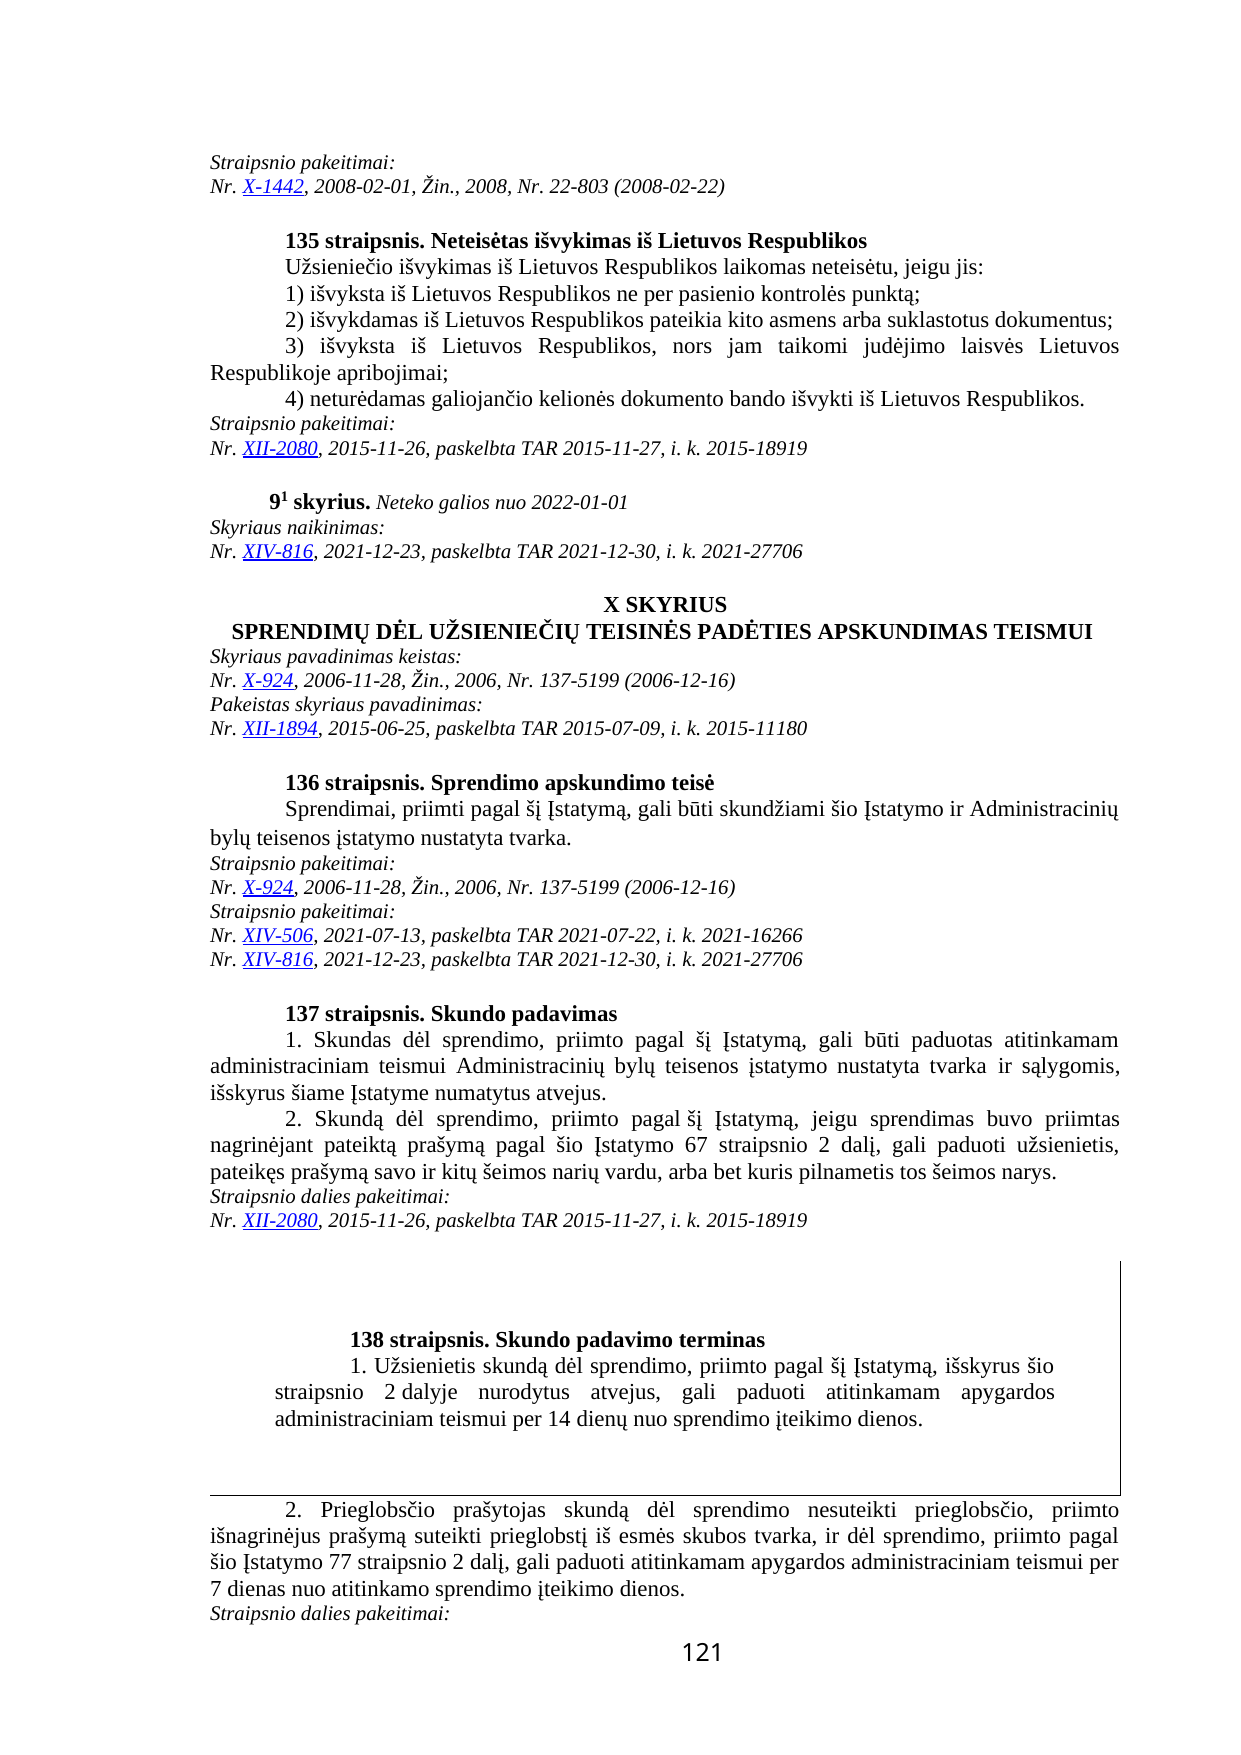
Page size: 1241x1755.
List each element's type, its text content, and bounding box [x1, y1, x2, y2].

text 3) išvyksta iš Lietuvos Respublikos, nors jam taikomi judėjimo laisvės Lietuvos Respublikoje apribojimai; [210, 332, 1120, 385]
text 135 straipsnis. Neteisėtas išvykimas iš Lietuvos Respublikos [210, 227, 1120, 253]
text Nr. XII-1894, 2015-06-25, paskelbta TAR 2015-07-09, i. k. 2015-11180 [210, 716, 1120, 740]
text 1. Užsienietis skundą dėl sprendimo, priimto pagal šį Įstatymą, išskyrus šio straipsnio 2 dalyje nurodytus atvejus, gali paduoti atitinkamam apygardos administraciniam teismui per 14 dienų nuo sprendimo įteikimo dienos. [210, 1352, 1120, 1495]
text Nr. XII-2080, 2015-11-26, paskelbta TAR 2015-11-27, i. k. 2015-18919 [210, 435, 1120, 459]
text Nr. X-924, 2006-11-28, Žin., 2006, Nr. 137-5199 (2006-12-16) [210, 875, 1120, 899]
text Nr. XIV-506, 2021-07-13, paskelbta TAR 2021-07-22, i. k. 2021-16266 [210, 923, 1120, 947]
text Skyriaus naikinimas: [210, 514, 1120, 539]
text Straipsnio dalies pakeitimai: [210, 1601, 1120, 1625]
text SPRENDIMŲ DĖL UŽSIENIEČIŲ TEISINĖS PADĖTIES APSKUNDIMAS TEISMUI [210, 618, 1120, 644]
text 2) išvykdamas iš Lietuvos Respublikos pateikia kito asmens arba suklastotus dokumentus; [210, 306, 1120, 332]
text Straipsnio dalies pakeitimai: [210, 1184, 1120, 1208]
text Straipsnio pakeitimai: [210, 411, 1120, 435]
text 2. Skundą dėl sprendimo, priimto pagal šį Įstatymą, jeigu sprendimas buvo priimtas nagrinėjant pateiktą prašymą pagal šio Įstatymo 67 straipsnio 2 dalį, gali paduoti užsienietis, pateikęs prašymą savo ir kitų šeimos narių vardu, arba bet kuris pilnametis tos šeimos narys. [210, 1105, 1120, 1184]
text 138 straipsnis. Skundo padavimo terminas [210, 1261, 1120, 1352]
text Nr. XIV-816, 2021-12-23, paskelbta TAR 2021-12-30, i. k. 2021-27706 [210, 539, 1120, 563]
text X SKYRIUS [210, 591, 1120, 618]
text Skyriaus pavadinimas keistas: [210, 644, 1120, 668]
text 1. Skundas dėl sprendimo, priimto pagal šį Įstatymą, gali būti paduotas atitinkamam administraciniam teismui Administracinių bylų teisenos įstatymo nustatyta tvarka ir sąlygomis, išskyrus šiame Įstatyme numatytus atvejus. [210, 1026, 1120, 1105]
text Užsieniečio išvykimas iš Lietuvos Respublikos laikomas neteisėtu, jeigu jis: [210, 253, 1120, 279]
text Sprendimai, priimti pagal šį Įstatymą, gali būti skundžiami šio Įstatymo ir Administracinių bylų teisenos įstatymo nustatyta tvarka. [210, 796, 1120, 851]
text Nr. X-924, 2006-11-28, Žin., 2006, Nr. 137-5199 (2006-12-16) [210, 668, 1120, 692]
text 136 straipsnis. Sprendimo apskundimo teisė [210, 769, 1120, 796]
text Straipsnio pakeitimai: [210, 851, 1120, 875]
text Nr. XII-2080, 2015-11-26, paskelbta TAR 2015-11-27, i. k. 2015-18919 [210, 1208, 1120, 1232]
text Nr. X-1442, 2008-02-01, Žin., 2008, Nr. 22-803 (2008-02-22) [210, 174, 1120, 198]
text 4) neturėdamas galiojančio kelionės dokumento bando išvykti iš Lietuvos Respublikos. [210, 385, 1120, 411]
text 2. Prieglobsčio prašytojas skundą dėl sprendimo nesuteikti prieglobsčio, priimto išnagrinėjus prašymą suteikti prieglobstį iš esmės skubos tvarka, ir dėl sprendimo, priimto pagal šio Įstatymo 77 straipsnio 2 dalį, gali paduoti atitinkamam apygardos administraciniam teismui per 7 dienas nuo atitinkamo sprendimo įteikimo dienos. [210, 1496, 1120, 1601]
text 1) išvyksta iš Lietuvos Respublikos ne per pasienio kontrolės punktą; [210, 279, 1120, 306]
text Nr. XIV-816, 2021-12-23, paskelbta TAR 2021-12-30, i. k. 2021-27706 [210, 947, 1120, 971]
text 91 skyrius. Neteko galios nuo 2022-01-01 [210, 488, 1120, 514]
text Straipsnio pakeitimai: [210, 899, 1120, 923]
text Straipsnio pakeitimai: [210, 150, 1120, 174]
text Pakeistas skyriaus pavadinimas: [210, 692, 1120, 716]
text 137 straipsnis. Skundo padavimas [210, 1000, 1120, 1026]
